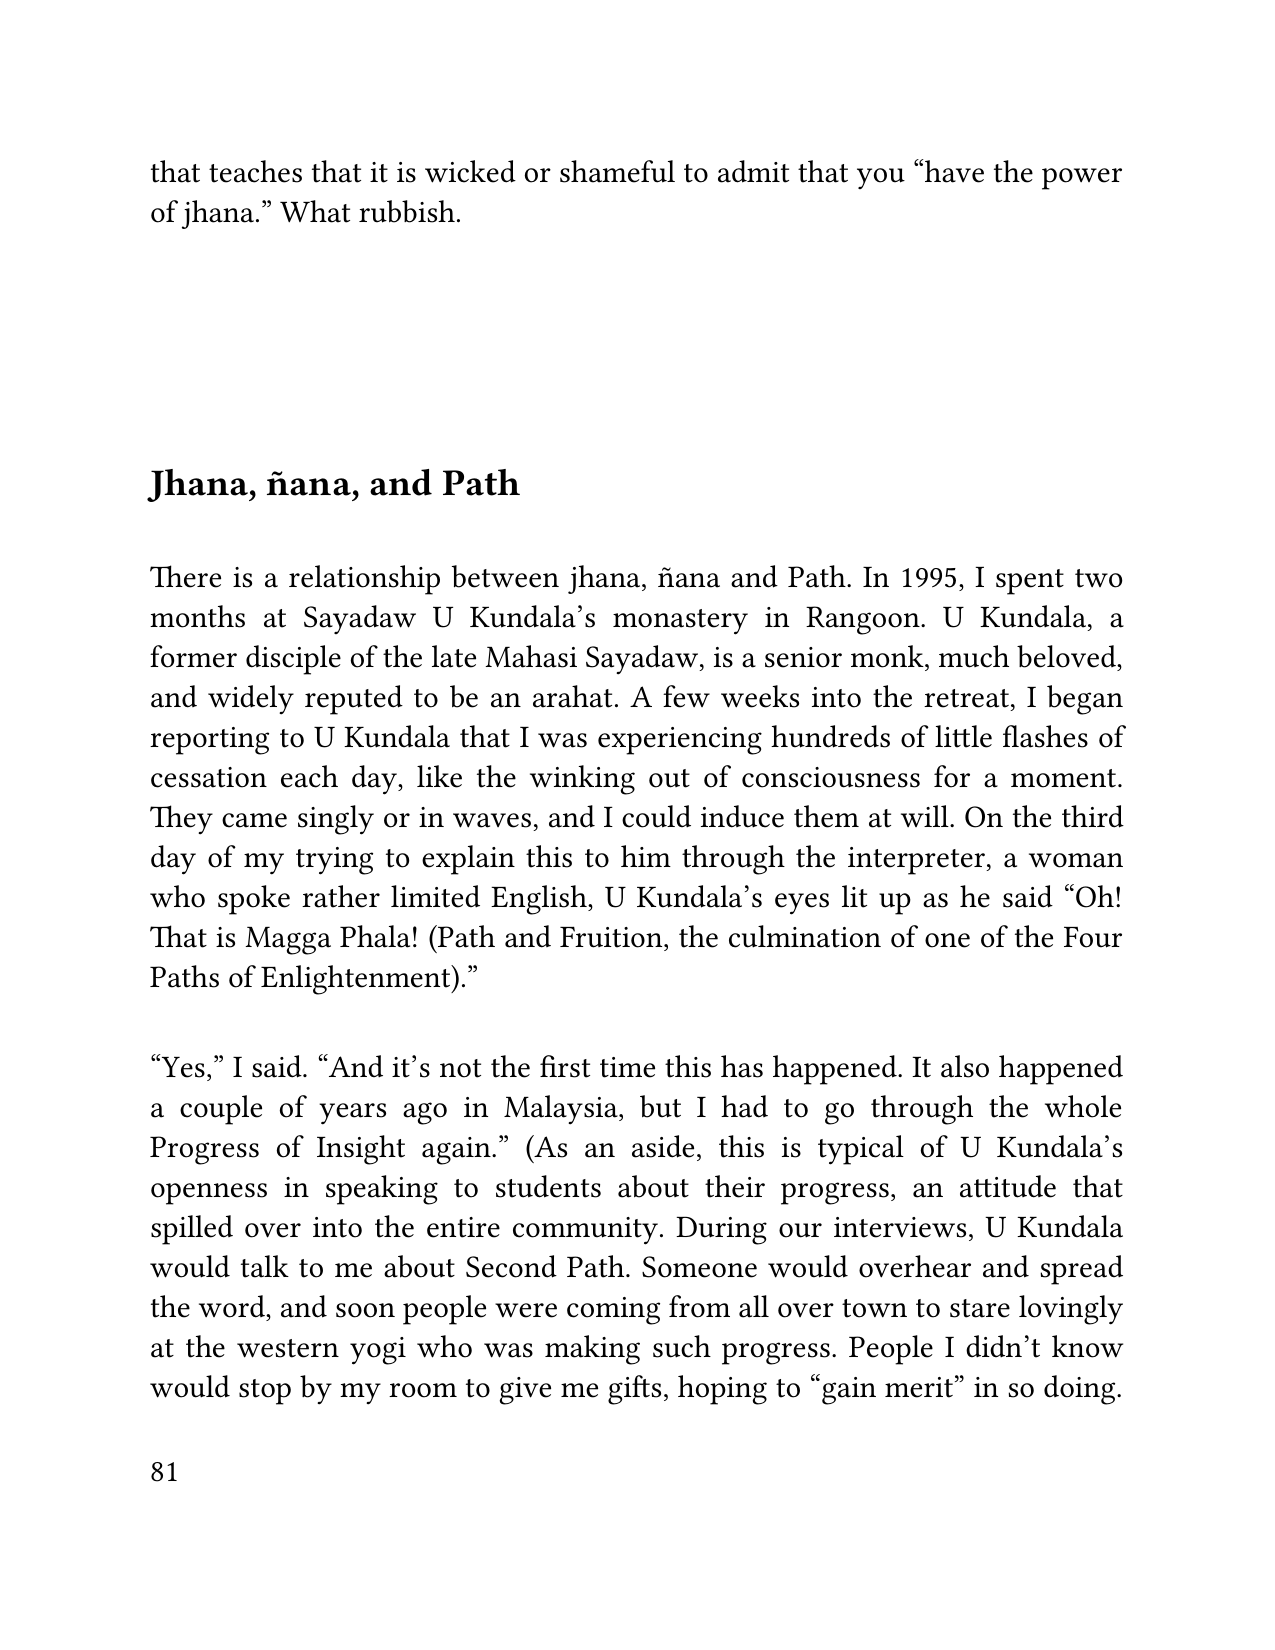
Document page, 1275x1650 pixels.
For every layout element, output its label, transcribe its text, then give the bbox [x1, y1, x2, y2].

text that teaches that it is wicked or shameful to admit that you “have the power of jhana.” What rubbish. [150, 150, 1125, 230]
text “Yes,” I said. “And it’s not the first time this has happened. It also happened a couple of years ago in Malaysia, but I had to go through the whole Progress of Insight again.” (As an aside, this is typical of U Kundala’s openness in speaking to students about their progress, an attitude that spilled over into the entire community. During our interviews, U Kundala would talk to me about Second Path. Someone would overhear and spread the word, and soon people were coming from all over town to stare lovingly at the western yogi who was making such progress. People I didn’t know would stop by my room to give me gifts, hoping to “gain merit” in so doing. [150, 1045, 1125, 1405]
text There is a relationship between jhana, ñana and Path. In 1995, I spent two months at Sayadaw U Kundala’s monastery in Rangoon. U Kundala, a former disciple of the late Mahasi Sayadaw, is a senior monk, much beloved, and widely reputed to be an arahat. A few weeks into the retreat, I began reporting to U Kundala that I was experiencing hundreds of little flashes of cessation each day, like the winking out of consciousness for a moment. They came singly or in waves, and I could induce them at will. On the third day of my trying to explain this to him through the interpreter, a woman who spoke rather limited English, U Kundala’s eyes lit up as he said “Oh! That is Magga Phala! (Path and Fruition, the culmination of one of the Four Paths of Enlightenment).” [150, 555, 1125, 995]
subtitle Jhana, ñana, and Path [150, 460, 1125, 505]
